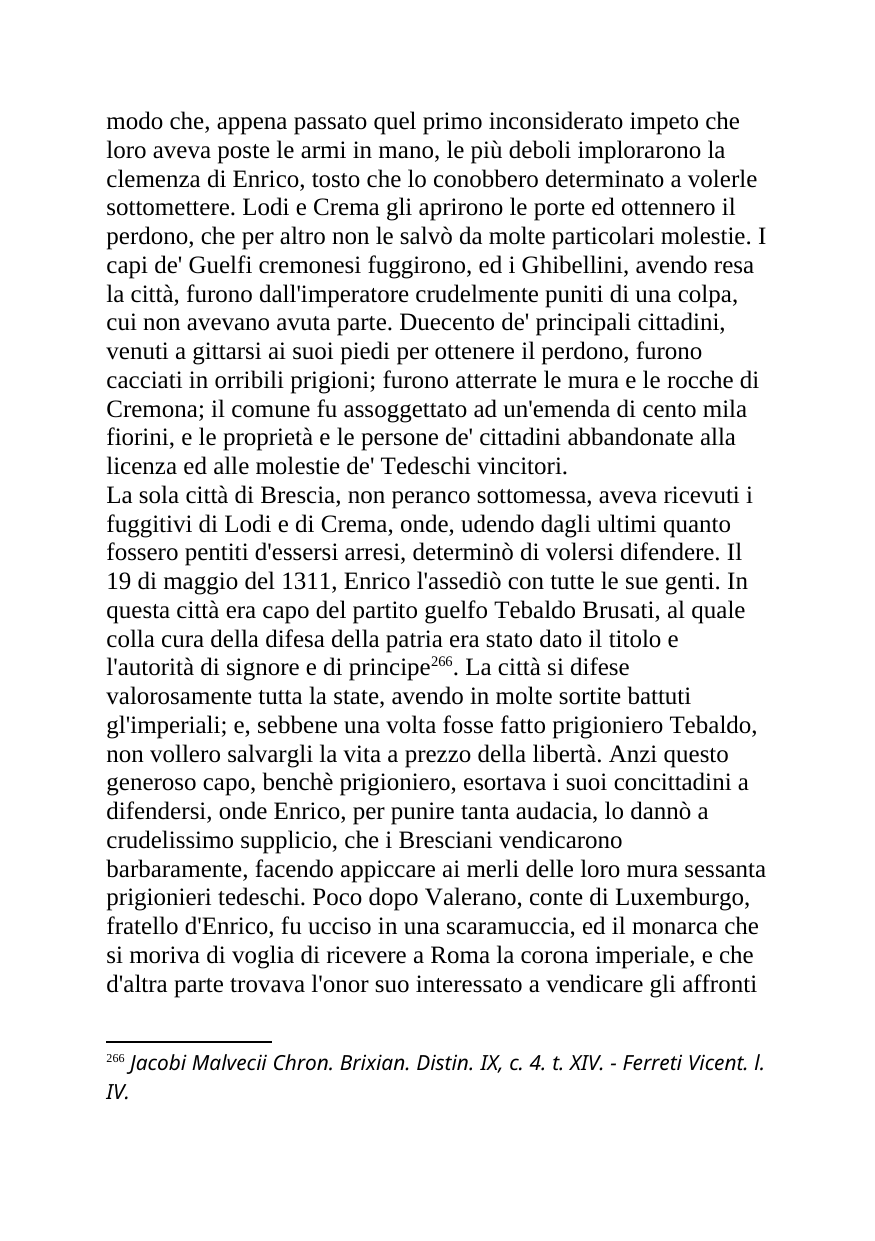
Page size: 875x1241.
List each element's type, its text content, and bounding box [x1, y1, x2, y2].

text modo che, appena passato quel primo inconsiderato impeto che loro aveva poste le armi in mano, le più deboli implorarono la clemenza di Enrico, tosto che lo conobbero determinato a volerle sottomettere. Lodi e Crema gli aprirono le porte ed ottennero il perdono, che per altro non le salvò da molte particolari molestie. I capi de' Guelfi cremonesi fuggirono, ed i Ghibellini, avendo resa la città, furono dall'imperatore crudelmente puniti di una colpa, cui non avevano avuta parte. Duecento de' principali cittadini, venuti a gittarsi ai suoi piedi per ottenere il perdono, furono cacciati in orribili prigioni; furono atterrate le mura e le rocche di Cremona; il comune fu assoggettato ad un'emenda di cento mila fiorini, e le proprietà e le persone de' cittadini abbandonate alla licenza ed alle molestie de' Tedeschi vincitori. [106, 106, 768, 480]
text La sola città di Brescia, non peranco sottomessa, aveva ricevuti i fuggitivi di Lodi e di Crema, onde, udendo dagli ultimi quanto fossero pentiti d'essersi arresi, determinò di volersi difendere. Il 19 di maggio del 1311, Enrico l'assediò con tutte le sue genti. In questa città era capo del partito guelfo Tebaldo Brusati, al quale colla cura della difesa della patria era stato dato il titolo e l'autorità di signore e di principe. La città si difese valorosamente tutta la state, avendo in molte sortite battuti gl'imperiali; e, sebbene una volta fosse fatto prigioniero Tebaldo, non vollero salvargli la vita a prezzo della libertà. Anzi questo generoso capo, benchè prigioniero, esortava i suoi concittadini a difendersi, onde Enrico, per punire tanta audacia, lo dannò a crudelissimo supplicio, che i Bresciani vendicarono barbaramente, facendo appiccare ai merli delle loro mura sessanta prigionieri tedeschi. Poco dopo Valerano, conte di Luxemburgo, fratello d'Enrico, fu ucciso in una scaramuccia, ed il monarca che si moriva di voglia di ricevere a Roma la corona imperiale, e che d'altra parte trovava l'onor suo interessato a vendicare gli affronti [106, 480, 768, 997]
text Jacobi Malvecii Chron. Brixian. Distin. IX, c. 4. t. XIV. - Ferreti Vicent. l. IV. [106, 1048, 768, 1105]
